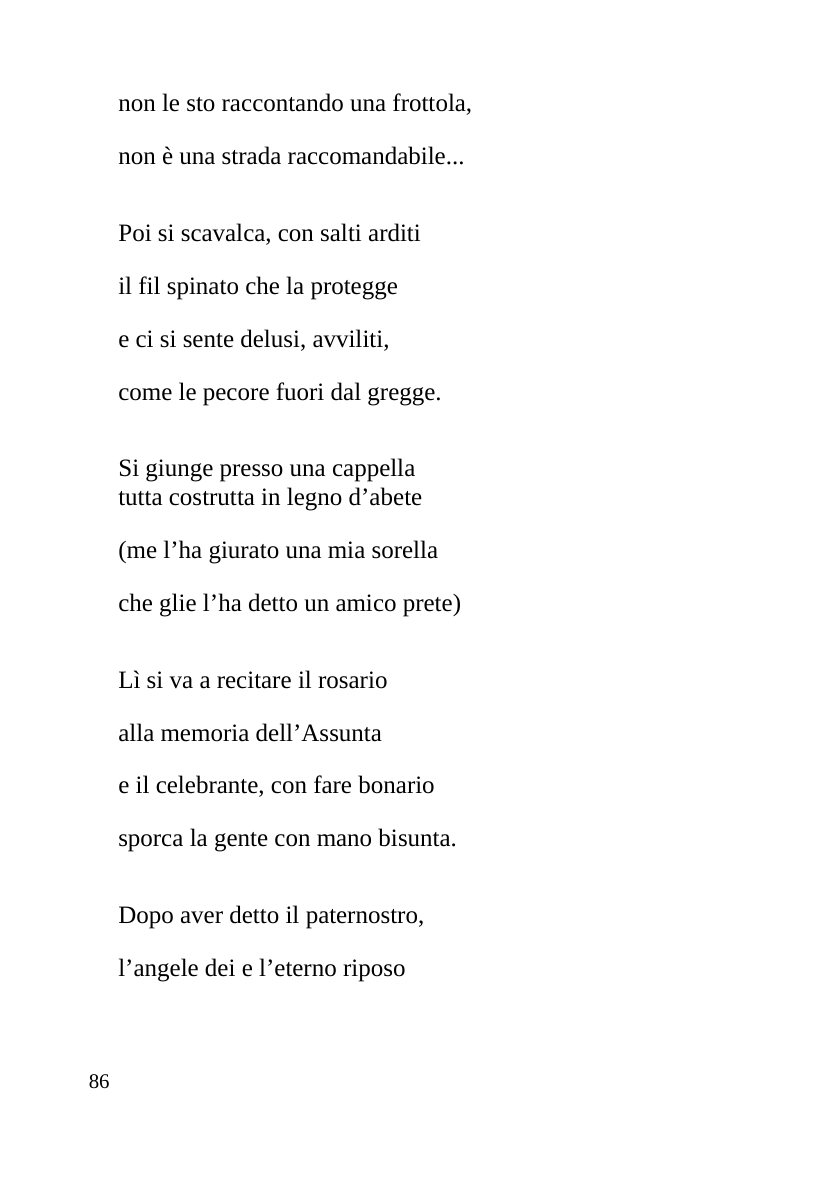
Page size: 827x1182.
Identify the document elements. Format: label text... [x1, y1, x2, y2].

text che glie l’ha detto un amico prete) [118, 588, 738, 617]
text come le pecore fuori dal gregge. [118, 377, 738, 405]
text tutta costrutta in legno d’abete [118, 482, 738, 511]
text (me l’ha giurato una mia sorella [118, 535, 738, 564]
text alla memoria dell’Assunta [118, 718, 738, 746]
text non è una strada raccomandabile... [118, 141, 738, 170]
text il fil spinato che la protegge [118, 271, 738, 300]
text l’angele dei e l’eterno riposo [118, 953, 738, 982]
text e il celebrante, con fare bonario [118, 770, 738, 799]
text non le sto raccontando una frottola, [118, 88, 738, 117]
text sporca la gente con mano bisunta. [118, 823, 738, 852]
text Lì si va a recitare il rosario [118, 665, 738, 693]
text Si giunge presso una cappella [118, 453, 738, 482]
text e ci si sente delusi, avviliti, [118, 324, 738, 353]
text Dopo aver detto il paternostro, [118, 900, 738, 929]
text Poi si scavalca, con salti arditi [118, 218, 738, 247]
